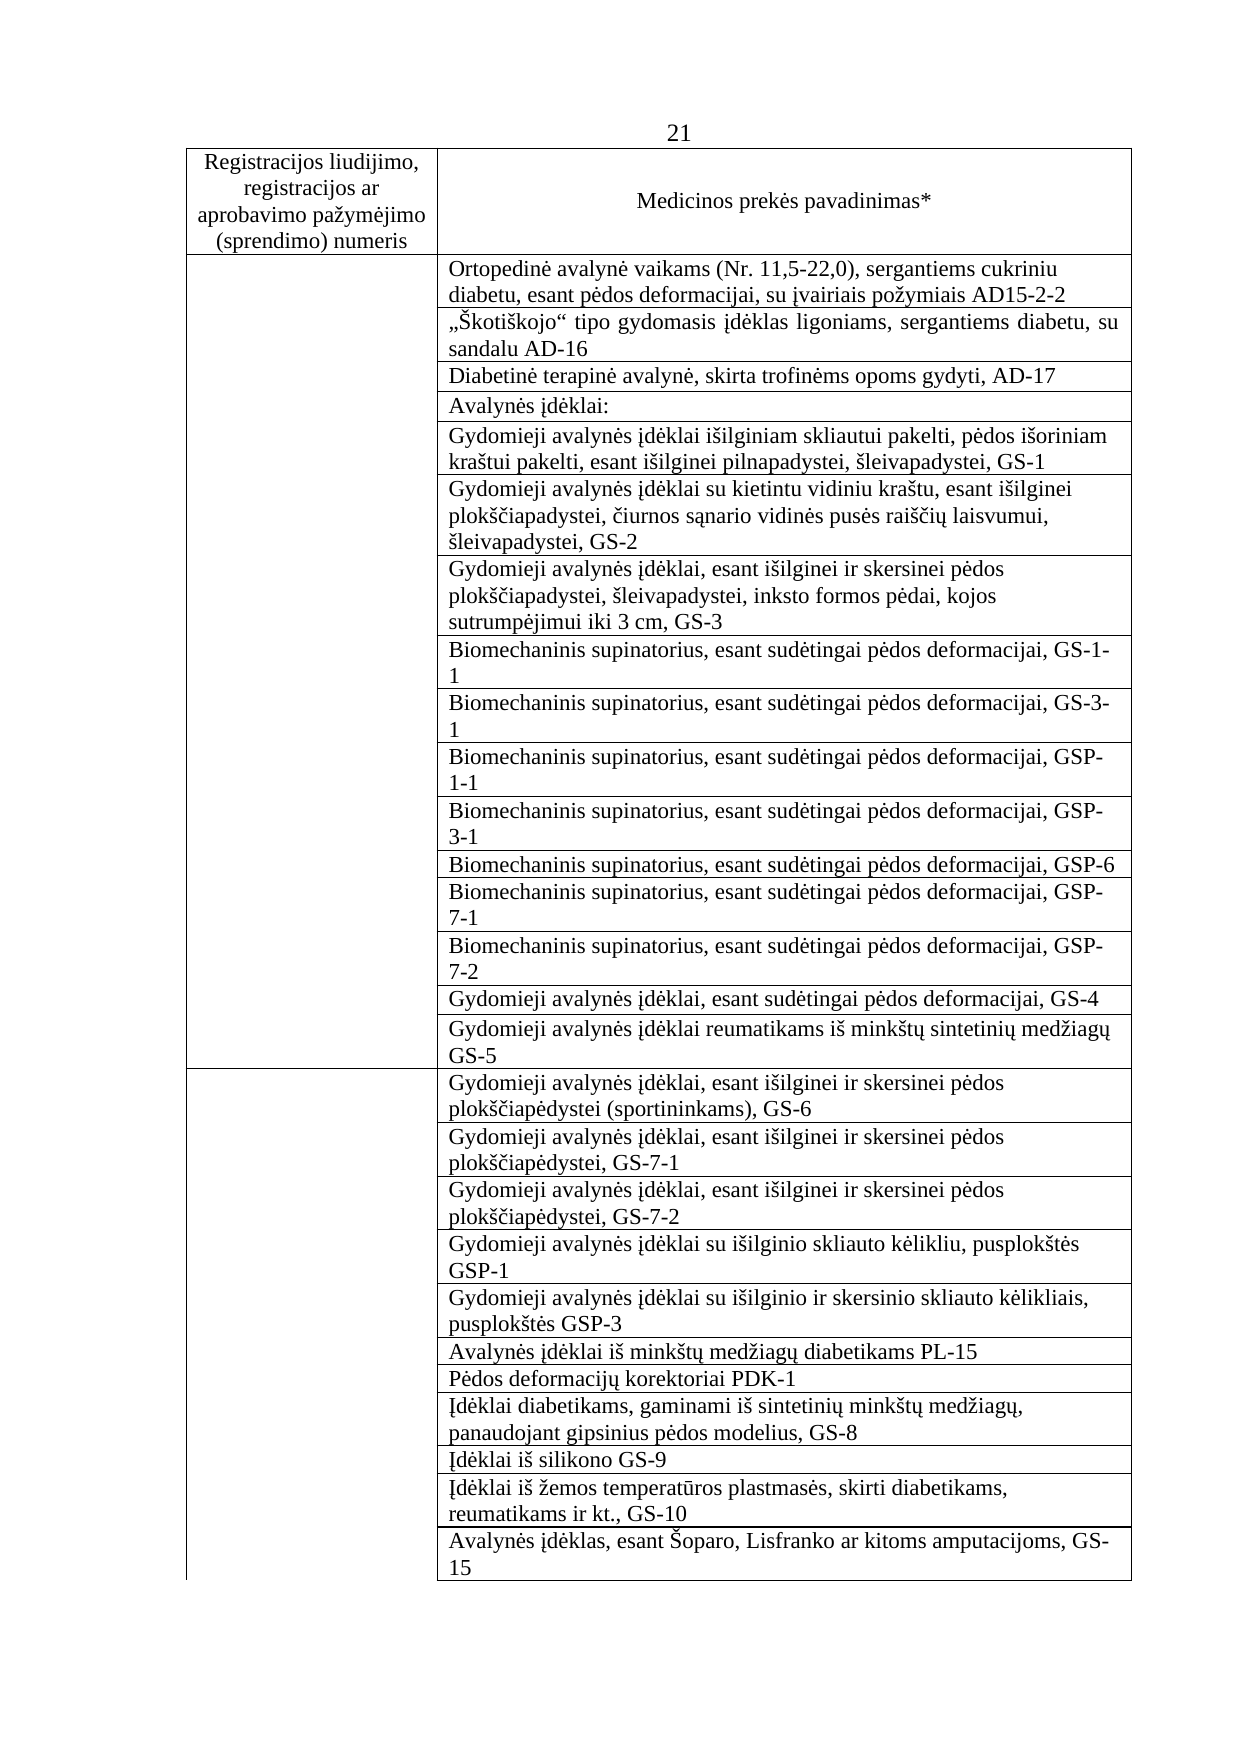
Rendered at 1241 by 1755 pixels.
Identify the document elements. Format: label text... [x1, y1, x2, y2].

table_cell [187, 635, 437, 688]
table_cell [177, 555, 186, 634]
table_cell [177, 1229, 186, 1283]
table_cell [187, 1176, 437, 1229]
table_cell Avalynės įdėklai iš minkštų medžiagų diabetikams PL-15 [438, 1338, 1131, 1364]
table_cell Biomechaninis supinatorius, esant sudėtingai pėdos deformacijai, GS-3-1 [438, 689, 1131, 742]
table_cell [177, 307, 186, 361]
table_cell [177, 1014, 186, 1068]
table_cell [187, 1473, 437, 1526]
table_cell Biomechaninis supinatorius, esant sudėtingai pėdos deformacijai, GS-1-1 [438, 636, 1131, 688]
table_cell Biomechaninis supinatorius, esant sudėtingai pėdos deformacijai, GSP-6 [438, 851, 1131, 877]
table_cell [177, 688, 186, 742]
table_cell [187, 391, 437, 421]
table_cell Gydomieji avalynės įdėklai, esant sudėtingai pėdos deformacijai, GS-4 [438, 986, 1131, 1014]
table_cell [187, 1283, 437, 1337]
table_cell Ortopedinė avalynė vaikams (Nr. 11,5-22,0), sergantiems cukriniu diabetu, esant pėdos deformacijai, su įvairiais požymiais AD15-2-2 [438, 255, 1131, 307]
table_cell Gydomieji avalynės įdėklai su kietintu vidiniu kraštu, esant išilginei plokščiapadystei, čiurnos sąnario vidinės pusės raiščių laisvumui, šleivapadystei, GS-2 [438, 475, 1131, 554]
table_cell [187, 555, 437, 634]
table_cell [187, 1392, 437, 1445]
table_cell [187, 1014, 437, 1068]
table_cell [177, 1122, 186, 1176]
table_cell Biomechaninis supinatorius, esant sudėtingai pėdos deformacijai, GSP-3-1 [438, 797, 1131, 849]
table_cell [187, 877, 437, 931]
table_cell Gydomieji avalynės įdėklai su išilginio ir skersinio skliauto kėlikliais, pusplokštės GSP-3 [438, 1284, 1131, 1337]
table_cell [177, 985, 186, 1014]
table_cell [177, 1392, 186, 1445]
table_cell Avalynės įdėklai: [438, 392, 1131, 421]
table_cell Įdėklai iš žemos temperatūros plastmasės, skirti diabetikams, reumatikams ir kt., GS-10 [438, 1474, 1131, 1526]
table_cell Diabetinė terapinė avalynė, skirta trofinėms opoms gydyti, AD-17 [438, 362, 1131, 391]
table_cell [177, 1337, 186, 1364]
table_cell Gydomieji avalynės įdėklai, esant išilginei ir skersinei pėdos plokščiapėdystei, GS-7-1 [438, 1123, 1131, 1176]
table_cell [187, 931, 437, 984]
table_cell [177, 391, 186, 421]
table_cell [177, 1068, 186, 1122]
table_cell [177, 254, 186, 307]
table_cell [177, 635, 186, 688]
table_cell Avalynės įdėklas, esant Šoparo, Lisfranko ar kitoms amputacijoms, GS-15 [438, 1528, 1131, 1580]
table_cell [187, 1445, 437, 1473]
table_cell [187, 474, 437, 554]
table_cell [187, 1122, 437, 1176]
table_cell „Škotiškojo“ tipo gydomasis įdėklas ligoniams, sergantiems diabetu, su sandalu AD-16 [438, 308, 1131, 361]
table_cell [177, 850, 186, 877]
table_cell [177, 1445, 186, 1473]
table_header [177, 148, 186, 253]
table_cell [177, 1473, 186, 1526]
table_cell [177, 1526, 186, 1580]
table_cell Gydomieji avalynės įdėklai reumatikams iš minkštų sintetinių medžiagų GS-5 [438, 1015, 1131, 1068]
table_cell [187, 742, 437, 796]
table_cell [187, 1229, 437, 1283]
table_cell [177, 877, 186, 931]
table_cell [187, 1364, 437, 1392]
table_cell Pėdos deformacijų korektoriai PDK-1 [438, 1365, 1131, 1392]
table_cell Įdėklai diabetikams, gaminami iš sintetinių minkštų medžiagų, panaudojant gipsinius pėdos modelius, GS-8 [438, 1393, 1131, 1445]
table_cell [187, 421, 437, 474]
table_cell [187, 307, 437, 361]
table_cell Biomechaninis supinatorius, esant sudėtingai pėdos deformacijai, GSP-7-1 [438, 878, 1131, 931]
table_cell [187, 985, 437, 1014]
table_cell Biomechaninis supinatorius, esant sudėtingai pėdos deformacijai, GSP-1-1 [438, 743, 1131, 796]
table_cell [187, 1526, 437, 1580]
table_header Medicinos prekės pavadinimas* [438, 149, 1131, 253]
table_cell Gydomieji avalynės įdėklai išilginiam skliautui pakelti, pėdos išoriniam kraštui pakelti, esant išilginei pilnapadystei, šleivapadystei, GS-1 [438, 422, 1131, 474]
table_cell [177, 1364, 186, 1392]
table_cell [187, 361, 437, 391]
table_cell [187, 796, 437, 849]
table_cell Gydomieji avalynės įdėklai, esant išilginei ir skersinei pėdos plokščiapėdystei (sportininkams), GS-6 [438, 1069, 1131, 1122]
table_cell [187, 1337, 437, 1364]
table_cell [177, 474, 186, 554]
table_cell [177, 1176, 186, 1229]
table_cell [177, 931, 186, 984]
table_cell [187, 688, 437, 742]
table_cell [177, 742, 186, 796]
table_cell [177, 361, 186, 391]
table_cell Biomechaninis supinatorius, esant sudėtingai pėdos deformacijai, GSP-7-2 [438, 932, 1131, 984]
table_cell [187, 850, 437, 877]
table_cell Įdėklai iš silikono GS-9 [438, 1446, 1131, 1473]
table_cell [177, 796, 186, 849]
table_cell [187, 1069, 437, 1122]
table_cell [187, 255, 437, 307]
table_header Registracijos liudijimo, registracijos ar aprobavimo pažymėjimo (sprendimo) numeris [187, 149, 437, 253]
table_cell [177, 421, 186, 474]
table_cell Gydomieji avalynės įdėklai, esant išilginei ir skersinei pėdos plokščiapėdystei, GS-7-2 [438, 1177, 1131, 1229]
table_cell Gydomieji avalynės įdėklai su išilginio skliauto kėlikliu, pusplokštės GSP-1 [438, 1230, 1131, 1283]
table_cell [177, 1283, 186, 1337]
table_cell Gydomieji avalynės įdėklai, esant išilginei ir skersinei pėdos plokščiapadystei, šleivapadystei, inksto formos pėdai, kojos sutrumpėjimui iki 3 cm, GS-3 [438, 556, 1131, 634]
